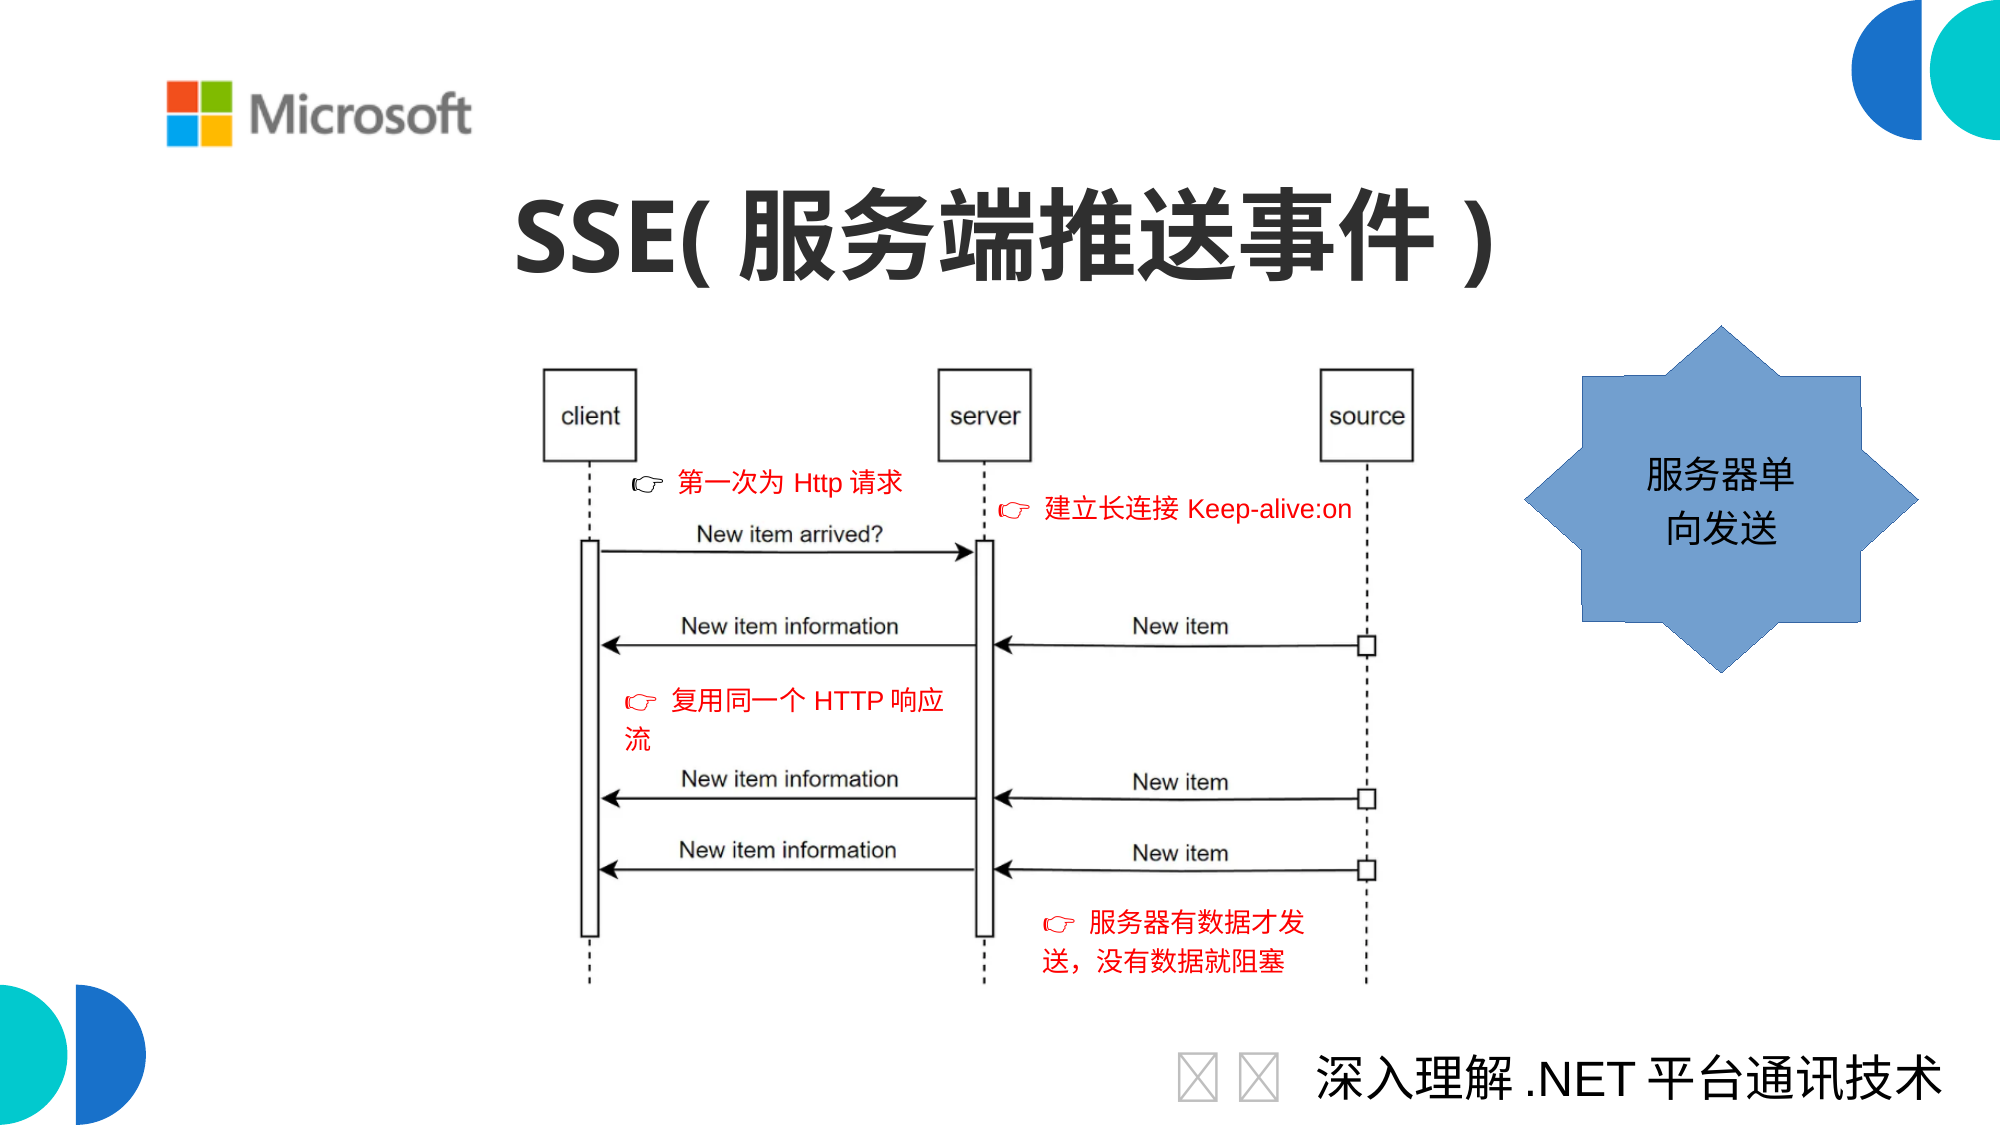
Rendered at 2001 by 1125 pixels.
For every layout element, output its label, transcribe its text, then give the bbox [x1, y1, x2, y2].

text_box 👉 第一次为Http请求 [616, 454, 973, 511]
picture [85, 41, 552, 189]
subtitle 🚀 🚀 深入理解.NET平台通讯技术 [1173, 1046, 1952, 1107]
text_box 👉 服务器有数据才发送，没有数据就阻塞 [1027, 893, 1334, 1016]
text_box 👉 建立长连接Keep-alive:on [982, 480, 1392, 542]
picture [383, 318, 1621, 1015]
title SSE(服务端推送事件) [143, 139, 1867, 325]
text_box 服务器单向发送 [1524, 325, 1919, 673]
text_box 👉 复用同一个HTTP响应流 [609, 671, 977, 758]
